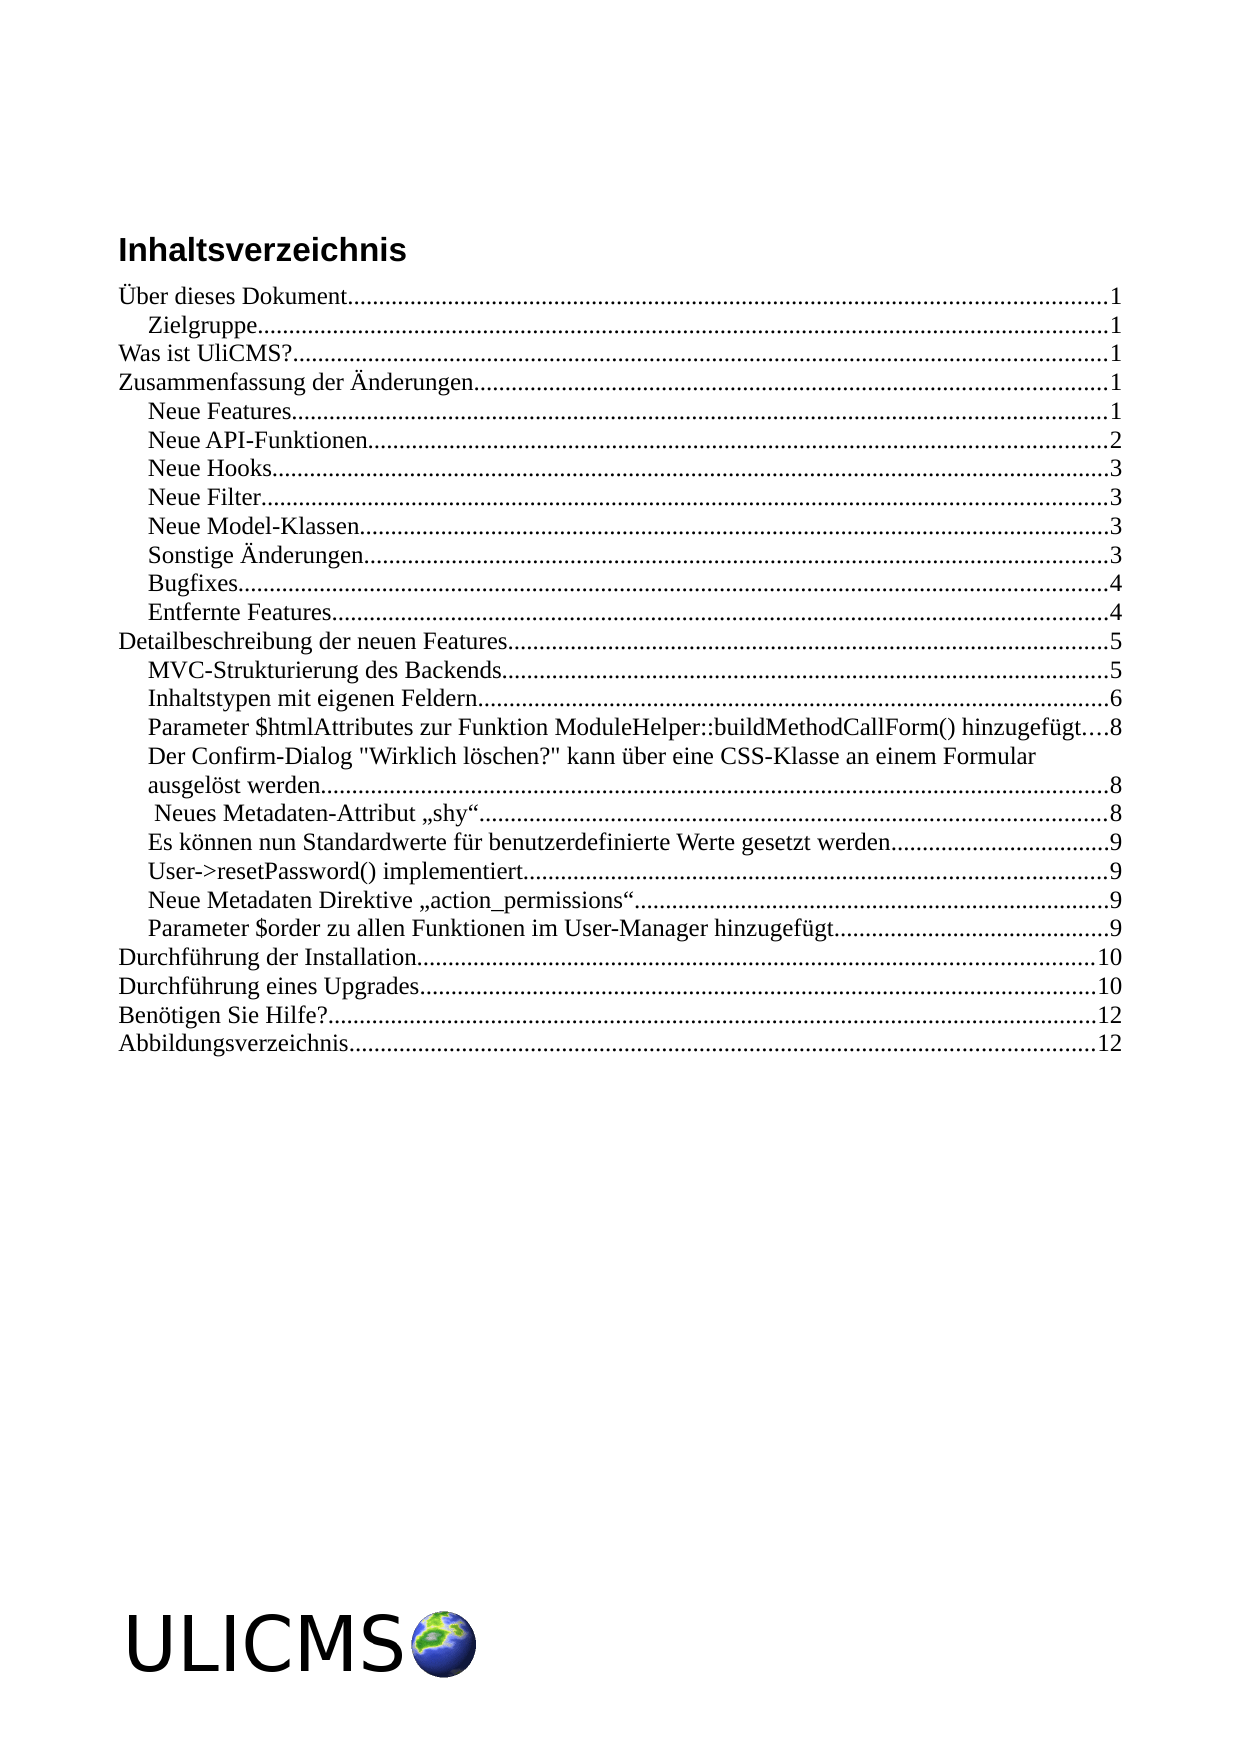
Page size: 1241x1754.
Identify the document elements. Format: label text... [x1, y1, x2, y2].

text Neue Filter 3 [148, 482, 1122, 511]
text Sonstige Änderungen 3 [148, 540, 1122, 568]
text Neue Hooks 3 [148, 453, 1122, 482]
text Durchführung der Installation 10 [118, 942, 1122, 971]
text Detailbeschreibung der neuen Features 5 [118, 626, 1122, 655]
text MVC-Strukturierung des Backends 5 [148, 655, 1122, 683]
text Es können nun Standardwerte für benutzerdefinierte Werte gesetzt werden 9 [148, 827, 1122, 856]
text Zusammenfassung der Änderungen 1 [118, 367, 1122, 396]
text Neues Metadaten-Attribut „shy“ 8 [148, 798, 1122, 827]
text Was ist UliCMS? 1 [118, 338, 1122, 367]
text Parameter $order zu allen Funktionen im User-Manager hinzugefügt 9 [148, 913, 1122, 942]
text Neue API-Funktionen 2 [148, 425, 1122, 453]
subtitle Inhaltsverzeichnis [118, 230, 1122, 268]
text Inhaltstypen mit eigenen Feldern 6 [148, 683, 1122, 712]
text Benötigen Sie Hilfe? 12 [118, 1000, 1122, 1028]
text Der Confirm-Dialog "Wirklich löschen?" kann über eine CSS-Klasse an einem Formular ausgelöst werden 8 [148, 741, 1122, 798]
text Entfernte Features 4 [148, 597, 1122, 626]
text Bugfixes 4 [148, 568, 1122, 597]
text Neue Model-Klassen 3 [148, 511, 1122, 540]
text Zielgruppe 1 [148, 310, 1122, 338]
text Neue Features 1 [148, 396, 1122, 425]
picture [118, 1607, 479, 1681]
text Über dieses Dokument 1 [118, 281, 1122, 310]
text Neue Metadaten Direktive „action_permissions“ 9 [148, 885, 1122, 913]
text Abbildungsverzeichnis 12 [118, 1028, 1122, 1057]
text Durchführung eines Upgrades 10 [118, 971, 1122, 1000]
text Parameter $htmlAttributes zur Funktion ModuleHelper::buildMethodCallForm() hinzugefügt 8 [148, 712, 1122, 741]
text User->resetPassword() implementiert 9 [148, 856, 1122, 885]
